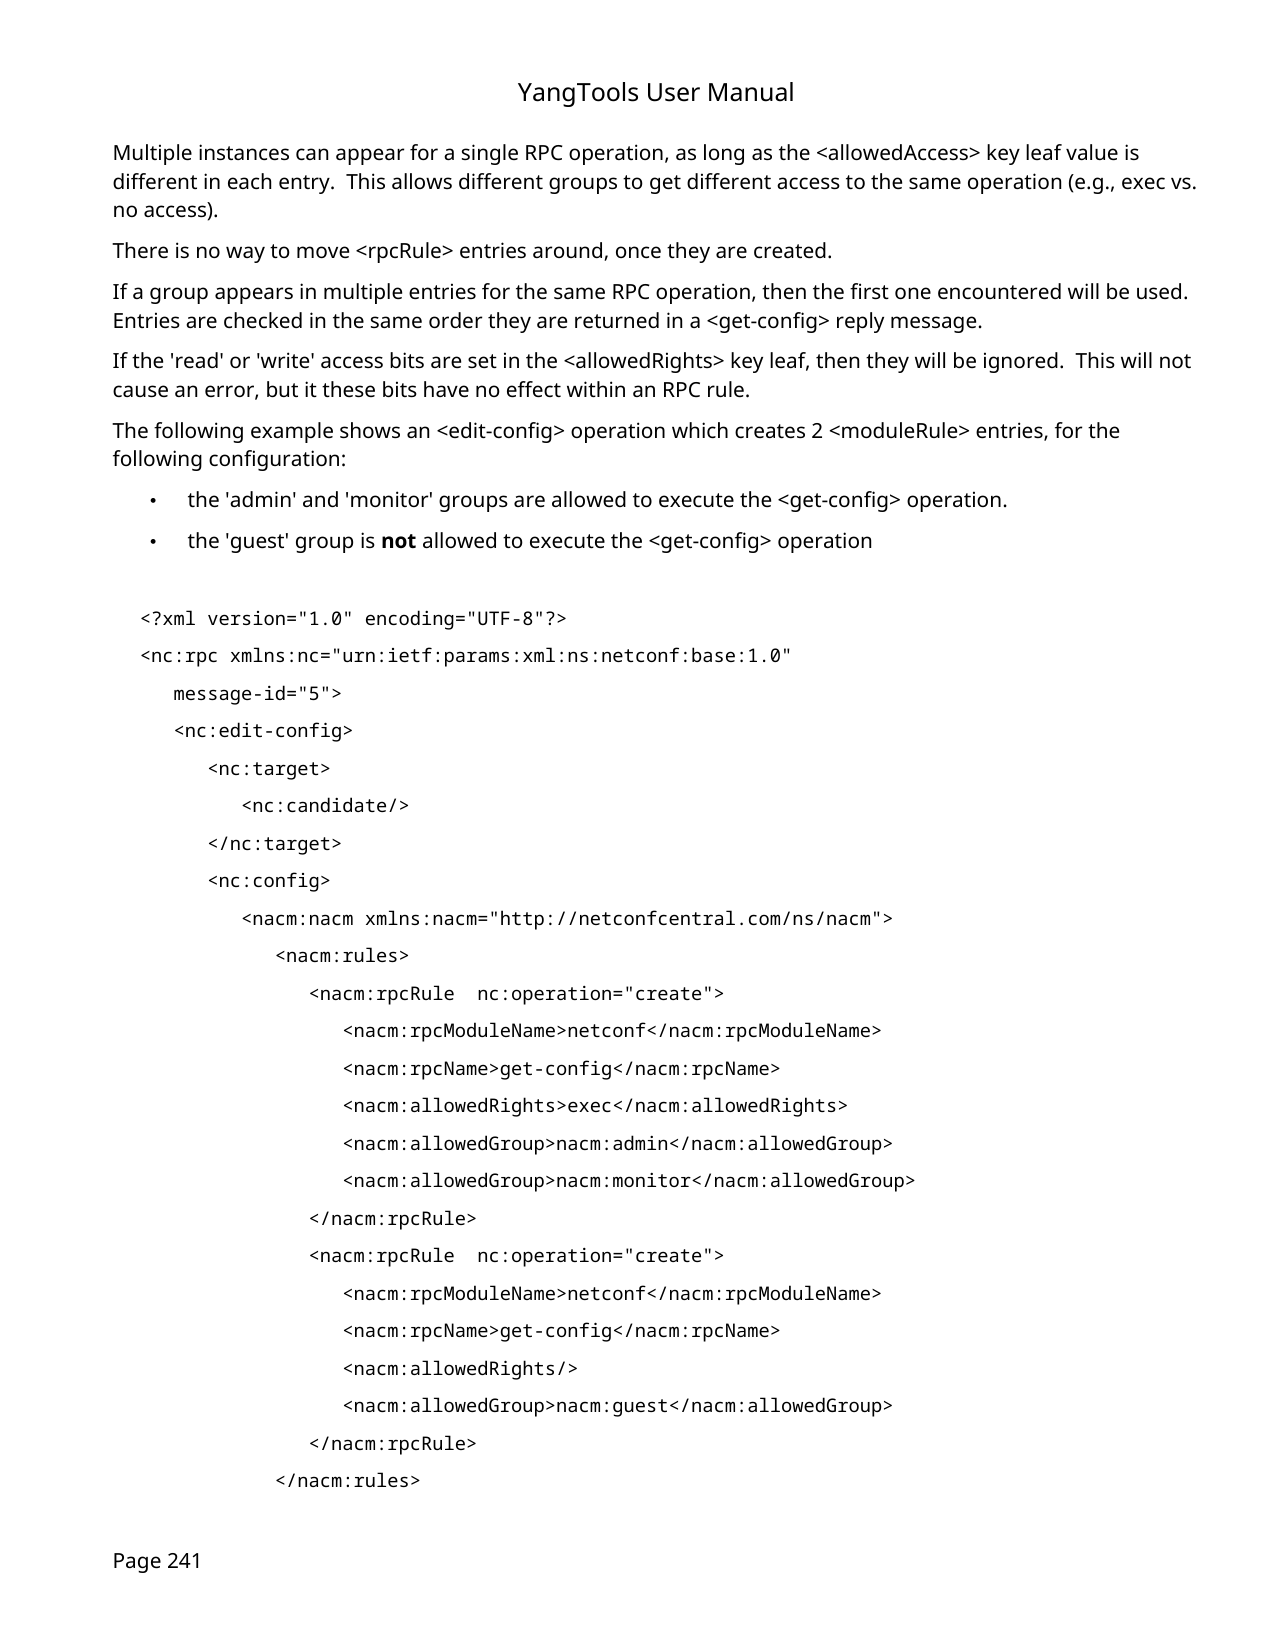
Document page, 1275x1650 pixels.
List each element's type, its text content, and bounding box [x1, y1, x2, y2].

text <nacm:rpcModuleName>netconf</nacm:rpcModuleName> [139, 1017, 1200, 1043]
text <nacm:rpcName>get-config</nacm:rpcName> [139, 1055, 1200, 1080]
text </nacm:rpcRule> [139, 1430, 1200, 1455]
text <nc:config> [139, 867, 1200, 893]
text </nc:target> [139, 830, 1200, 855]
text <nacm:nacm xmlns:nacm="http://netconfcentral.com/ns/nacm"> [139, 905, 1200, 930]
text There is no way to move <rpcRule> entries around, once they are created. [112, 236, 1200, 265]
text <nacm:rpcRule nc:operation="create"> [139, 1242, 1200, 1268]
text <?xml version="1.0" encoding="UTF-8"?> [139, 605, 1200, 630]
text If the 'read' or 'write' access bits are set in the <allowedRights> key leaf, then they will be ignored. This will not cause an error, but it these bits have no effect within an RPC rule. [112, 347, 1200, 403]
text <nc:target> [139, 755, 1200, 780]
list the 'admin' and 'monitor' groups are allowed to execute the <get-config> operation. [150, 485, 1200, 514]
list the 'guest' group is not allowed to execute the <get-config> operation [150, 526, 1200, 555]
text <nc:candidate/> [139, 792, 1200, 818]
text message-id="5"> [139, 680, 1200, 705]
text <nc:edit-config> [139, 717, 1200, 743]
text <nacm:allowedGroup>nacm:admin</nacm:allowedGroup> [139, 1130, 1200, 1155]
text <nacm:allowedRights>exec</nacm:allowedRights> [139, 1092, 1200, 1118]
text The following example shows an <edit-config> operation which creates 2 <moduleRule> entries, for the following configuration: [112, 416, 1200, 473]
text <nc:rpc xmlns:nc="urn:ietf:params:xml:ns:netconf:base:1.0" [139, 642, 1200, 668]
text <nacm:rpcRule nc:operation="create"> [139, 980, 1200, 1005]
text </nacm:rpcRule> [139, 1205, 1200, 1230]
text Multiple instances can appear for a single RPC operation, as long as the <allowedAccess> key leaf value is different in each entry. This allows different groups to get different access to the same operation (e.g., exec vs. no access). [112, 138, 1200, 224]
text <nacm:allowedRights/> [139, 1355, 1200, 1380]
text <nacm:rpcName>get-config</nacm:rpcName> [139, 1317, 1200, 1343]
text <nacm:allowedGroup>nacm:guest</nacm:allowedGroup> [139, 1392, 1200, 1418]
text </nacm:rules> [139, 1467, 1200, 1493]
text <nacm:rules> [139, 942, 1200, 968]
text If a group appears in multiple entries for the same RPC operation, then the first one encountered will be used. Entries are checked in the same order they are returned in a <get-config> reply message. [112, 277, 1200, 334]
text <nacm:rpcModuleName>netconf</nacm:rpcModuleName> [139, 1280, 1200, 1305]
text <nacm:allowedGroup>nacm:monitor</nacm:allowedGroup> [139, 1167, 1200, 1193]
